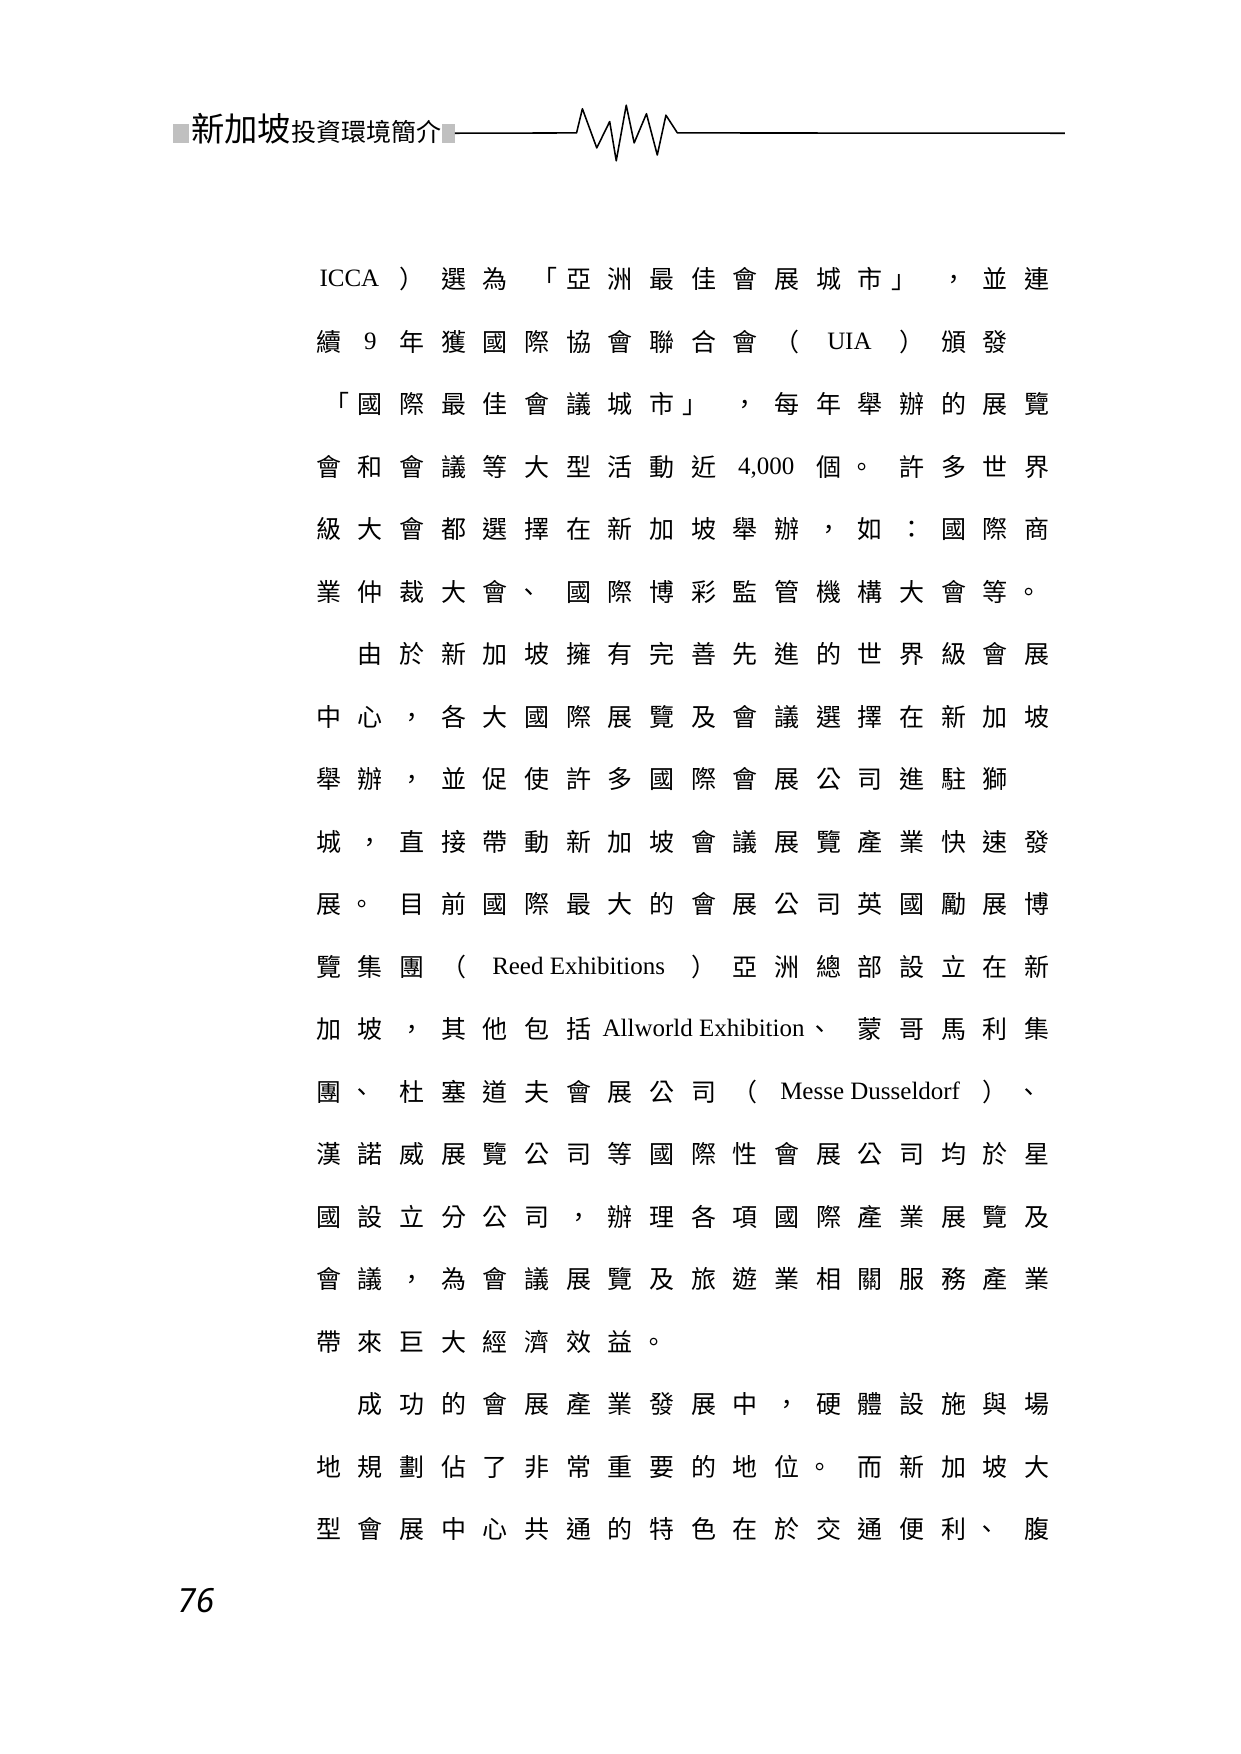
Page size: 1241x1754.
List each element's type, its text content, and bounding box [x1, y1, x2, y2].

text ICCA）選為「亞洲最佳會展城市」，並連續9年獲國際協會聯合會（UIA）頒發「國際最佳會議城市」，每年舉辦的展覽會和會議等大型活動近4,000個。許多世界級大會都選擇在新加坡舉辦，如：國際商業仲裁大會、國際博彩監管機構大會等。 [281, 236, 1058, 611]
text 由於新加坡擁有完善先進的世界級會展中心，各大國際展覽及會議選擇在新加坡舉辦，並促使許多國際會展公司進駐獅城，直接帶動新加坡會議展覽產業快速發展。目前國際最大的會展公司英國勵展博覽集團（Reed Exhibitions）亞洲總部設立在新加坡，其他包括Allworld Exhibition、蒙哥馬利集團、杜塞道夫會展公司（Messe Dusseldorf）、漢諾威展覽公司等國際性會展公司均於星國設立分公司，辦理各項國際產業展覽及會議，為會議展覽及旅遊業相關服務產業帶來巨大經濟效益。 [281, 611, 1058, 1361]
text 成功的會展產業發展中，硬體設施與場地規劃佔了非常重要的地位。而新加坡大型會展中心共通的特色在於交通便利、腹 [281, 1361, 1058, 1549]
